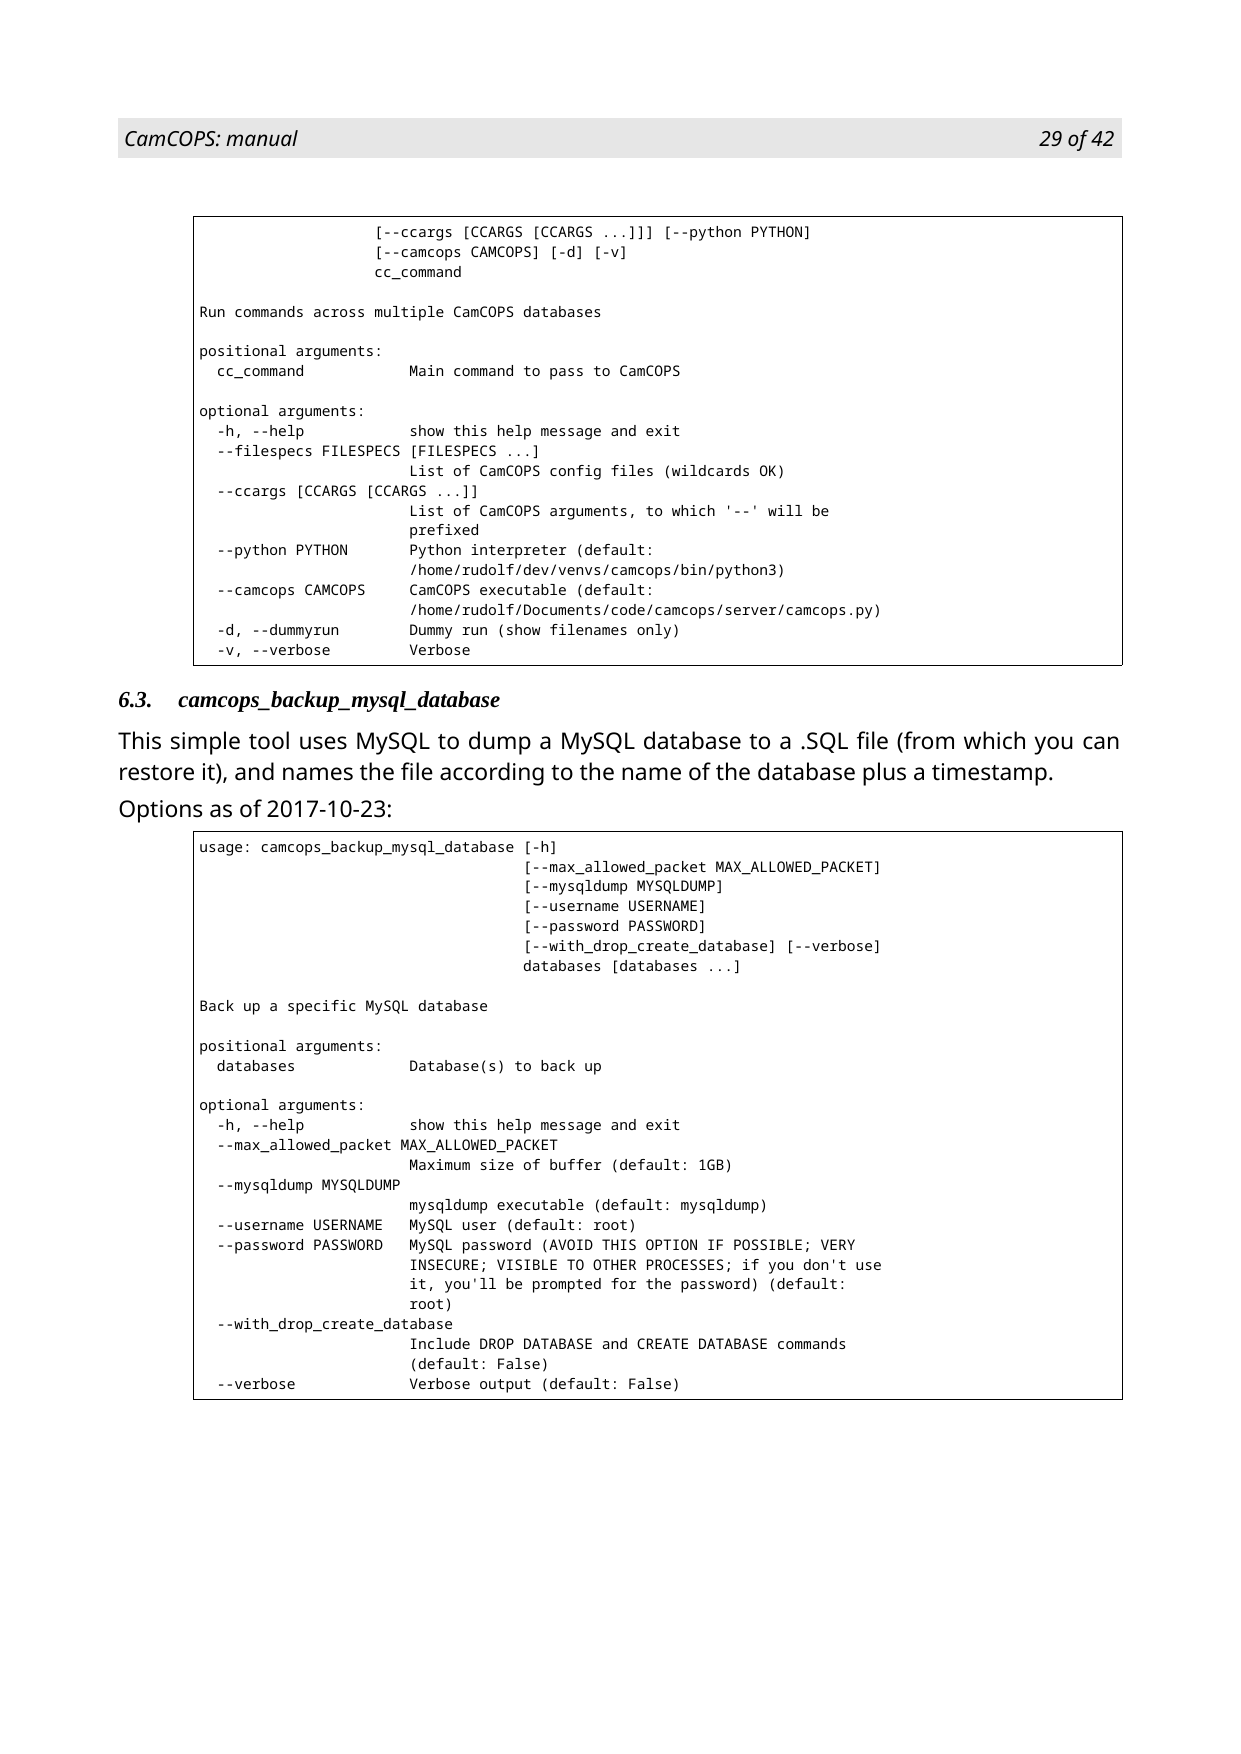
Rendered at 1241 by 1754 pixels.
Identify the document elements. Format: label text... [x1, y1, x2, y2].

text This simple tool uses MySQL to dump a MySQL database to a .SQL file (from which you can restore it), and names the file according to the name of the database plus a timestamp. [118, 725, 1122, 787]
table_header usage: camcops_backup_mysql_database [-h] [--max_allowed_packet MAX_ALLOWED_PACKET] [--mysqldump MYSQLDUMP] [--username USERNAME] [--password PASSWORD] [--with_drop_create_database] [--verbose] databases [databases ...] Back up a specific MySQL database positional arguments: databases Database(s) to back up optional arguments: -h, --help show this help message and exit --max_allowed_packet MAX_ALLOWED_PACKET Maximum size of buffer (default: 1GB) --mysqldump MYSQLDUMP mysqldump executable (default: mysqldump) --username USERNAME MySQL user (default: root) --password PASSWORD MySQL password (AVOID THIS OPTION IF POSSIBLE; VERY INSECURE; VISIBLE TO OTHER PROCESSES; if you don't use it, you'll be prompted for the password) (default: root) --with_drop_create_database Include DROP DATABASE and CREATE DATABASE commands (default: False) --verbose Verbose output (default: False) [194, 832, 1122, 1399]
text Options as of 2017-10-23: [118, 793, 1122, 825]
table_header [--ccargs [CCARGS [CCARGS ...]]] [--python PYTHON] [--camcops CAMCOPS] [-d] [-v] cc_command Run commands across multiple CamCOPS databases positional arguments: cc_command Main command to pass to CamCOPS optional arguments: -h, --help show this help message and exit --filespecs FILESPECS [FILESPECS ...] List of CamCOPS config files (wildcards OK) --ccargs [CCARGS [CCARGS ...]] List of CamCOPS arguments, to which '--' will be prefixed --python PYTHON Python interpreter (default: /home/rudolf/dev/venvs/camcops/bin/python3) --camcops CAMCOPS CamCOPS executable (default: /home/rudolf/Documents/code/camcops/server/camcops.py) -d, --dummyrun Dummy run (show filenames only) -v, --verbose Verbose [194, 217, 1122, 665]
subtitle camcops_backup_mysql_database [118, 686, 1122, 712]
